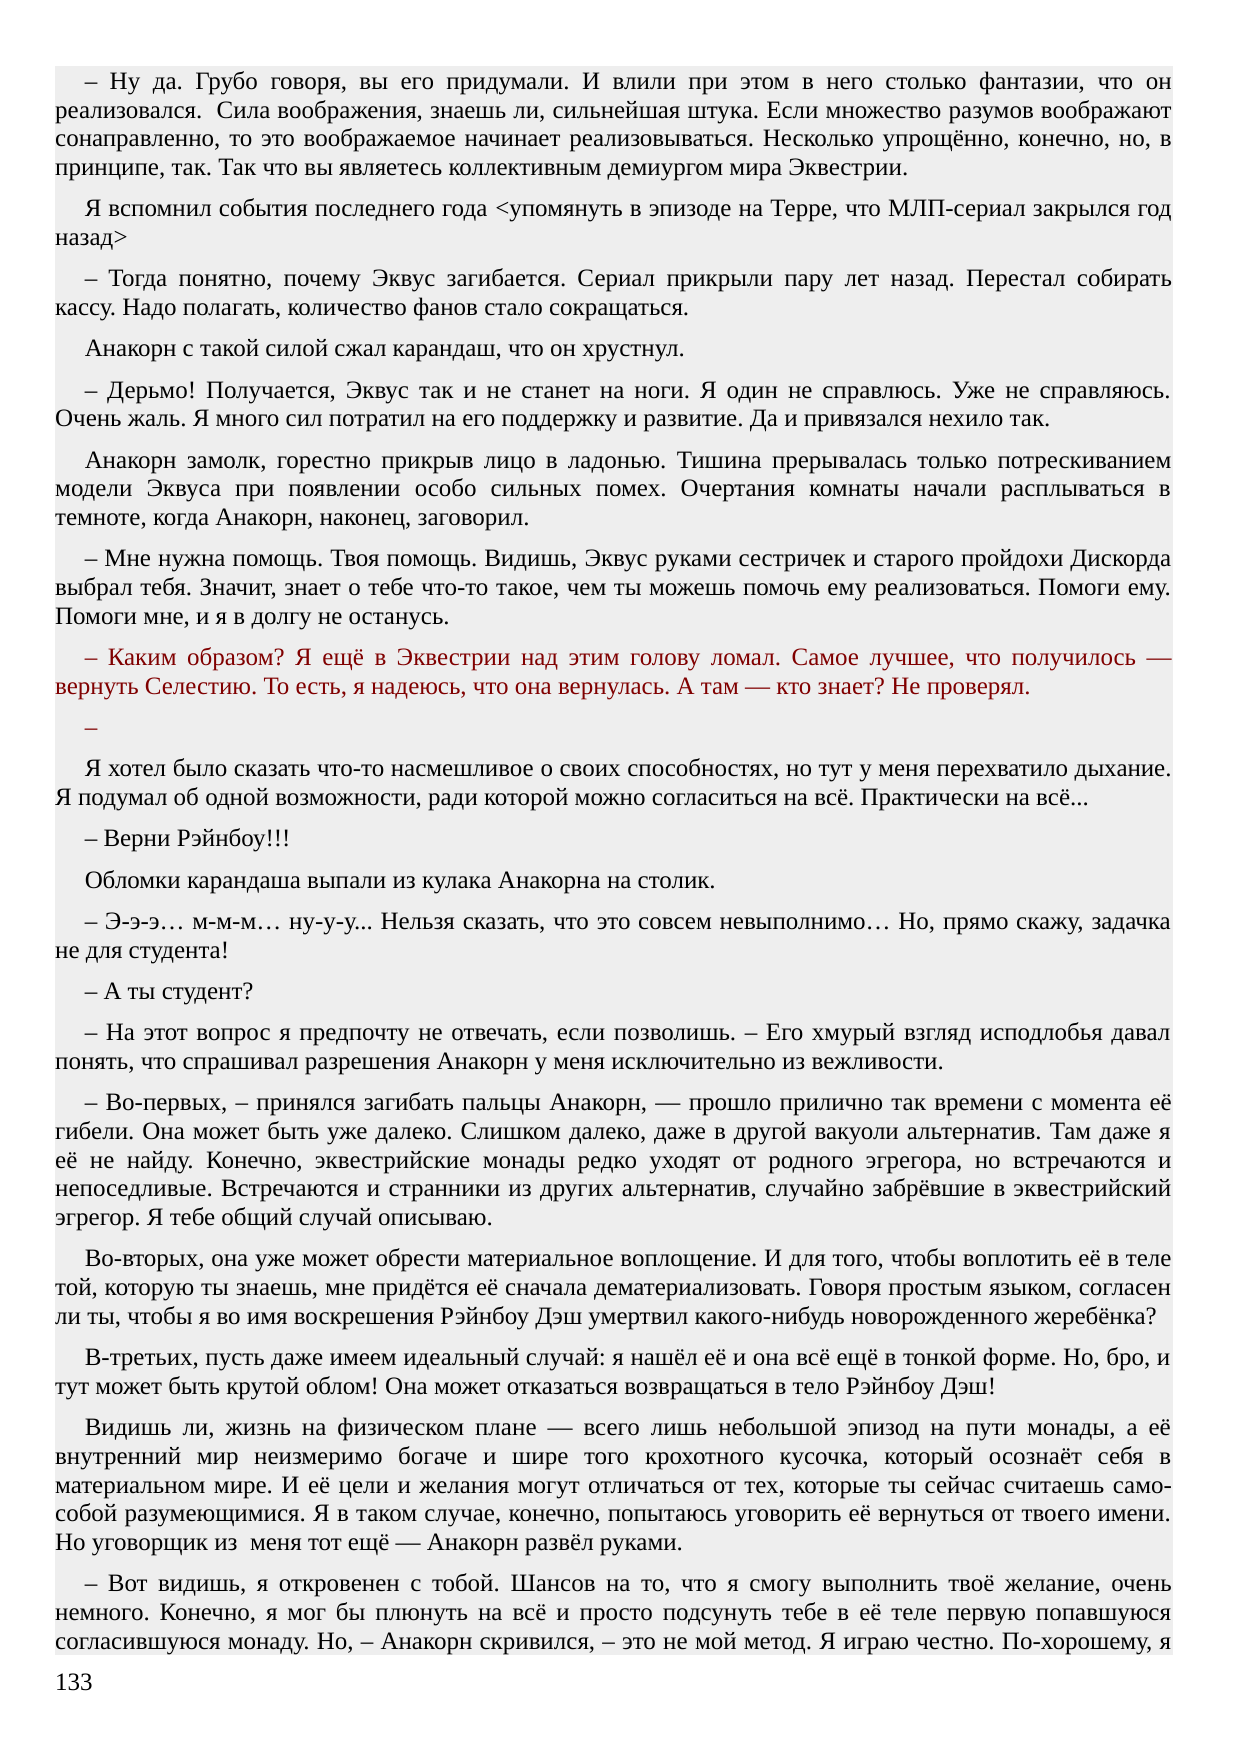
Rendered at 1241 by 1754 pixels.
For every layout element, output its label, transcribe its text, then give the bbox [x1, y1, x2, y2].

text В-третьих, пусть даже имеем идеальный случай: я нашёл её и она всё ещё в тонкой форме. Но, бро, и тут может быть крутой облом! Она может отказаться возвращаться в тело Рэйнбоу Дэш! [55, 1342, 1173, 1400]
text – [55, 712, 1173, 741]
text – Каким образом? Я ещё в Эквестрии над этим голову ломал. Самое лучшее, что получилось — вернуть Селестию. То есть, я надеюсь, что она вернулась. А там — кто знает? Не проверял. [55, 642, 1173, 700]
text Анакорн с такой силой сжал карандаш, что он хрустнул. [55, 333, 1173, 362]
text – На этот вопрос я предпочту не отвечать, если позволишь. – Его хмурый взгляд исподлобья давал понять, что спрашивал разрешения Анакорн у меня исключительно из вежливости. [55, 1017, 1173, 1075]
text Я хотел было сказать что-то насмешливое о своих способностях, но тут у меня перехватило дыхание. Я подумал об одной возможности, ради которой можно согласиться на всё. Практически на всё... [55, 753, 1173, 811]
text – Ну да. Грубо говоря, вы его придумали. И влили при этом в него столько фантазии, что он реализовался. Сила воображения, знаешь ли, сильнейшая штука. Если множество разумов воображают сонаправленно, то это воображаемое начинает реализовываться. Несколько упрощённо, конечно, но, в принципе, так. Так что вы являетесь коллективным демиургом мира Эквестрии. [55, 66, 1173, 181]
text Видишь ли, жизнь на физическом плане — всего лишь небольшой эпизод на пути монады, а её внутренний мир неизмеримо богаче и шире того крохотного кусочка, который осознаёт себя в материальном мире. И её цели и желания могут отличаться от тех, которые ты сейчас считаешь само-собой разумеющимися. Я в таком случае, конечно, попытаюсь уговорить её вернуться от твоего имени. Но уговорщик из меня тот ещё — Анакорн развёл руками. [55, 1412, 1173, 1556]
text Обломки карандаша выпали из кулака Анакорна на столик. [55, 865, 1173, 893]
text – Во-первых, – принялся загибать пальцы Анакорн, — прошло прилично так времени с момента её гибели. Она может быть уже далеко. Слишком далеко, даже в другой вакуоли альтернатив. Там даже я её не найду. Конечно, эквестрийские монады редко уходят от родного эгрегора, но встречаются и непоседливые. Встречаются и странники из других альтернатив, случайно забрёвшие в эквестрийский эгрегор. Я тебе общий случай описываю. [55, 1087, 1173, 1231]
text – Мне нужна помощь. Твоя помощь. Видишь, Эквус руками сестричек и старого пройдохи Дискорда выбрал тебя. Значит, знает о тебе что-то такое, чем ты можешь помочь ему реализоваться. Помоги ему. Помоги мне, и я в долгу не останусь. [55, 543, 1173, 630]
text Я вспомнил события последнего года <упомянуть в эпизоде на Терре, что МЛП-сериал закрылся год назад> [55, 193, 1173, 251]
text – Тогда понятно, почему Эквус загибается. Сериал прикрыли пару лет назад. Перестал собирать кассу. Надо полагать, количество фанов стало сокращаться. [55, 263, 1173, 321]
text Анакорн замолк, горестно прикрыв лицо в ладонью. Тишина прерывалась только потрескиванием модели Эквуса при появлении особо сильных помех. Очертания комнаты начали расплываться в темноте, когда Анакорн, наконец, заговорил. [55, 445, 1173, 531]
text – Вот видишь, я откровенен с тобой. Шансов на то, что я смогу выполнить твоё желание, очень немного. Конечно, я мог бы плюнуть на всё и просто подсунуть тебе в её теле первую попавшуюся согласившуюся монаду. Но, – Анакорн скривился, – это не мой метод. Я играю честно. По-хорошему, я [55, 1568, 1173, 1655]
text Во-вторых, она уже может обрести материальное воплощение. И для того, чтобы воплотить её в теле той, которую ты знаешь, мне придётся её сначала дематериализовать. Говоря простым языком, согласен ли ты, чтобы я во имя воскрешения Рэйнбоу Дэш умертвил какого-нибудь новорожденного жеребёнка? [55, 1243, 1173, 1330]
text – Дерьмо! Получается, Эквус так и не станет на ноги. Я один не справлюсь. Уже не справляюсь. Очень жаль. Я много сил потратил на его поддержку и развитие. Да и привязался нехило так. [55, 375, 1173, 432]
text – А ты студент? [55, 976, 1173, 1005]
text – Верни Рэйнбоу!!! [55, 823, 1173, 852]
text – Э-э-э… м-м-м… ну-у-у... Нельзя сказать, что это совсем невыполнимо… Но, прямо скажу, задачка не для студента! [55, 906, 1173, 963]
